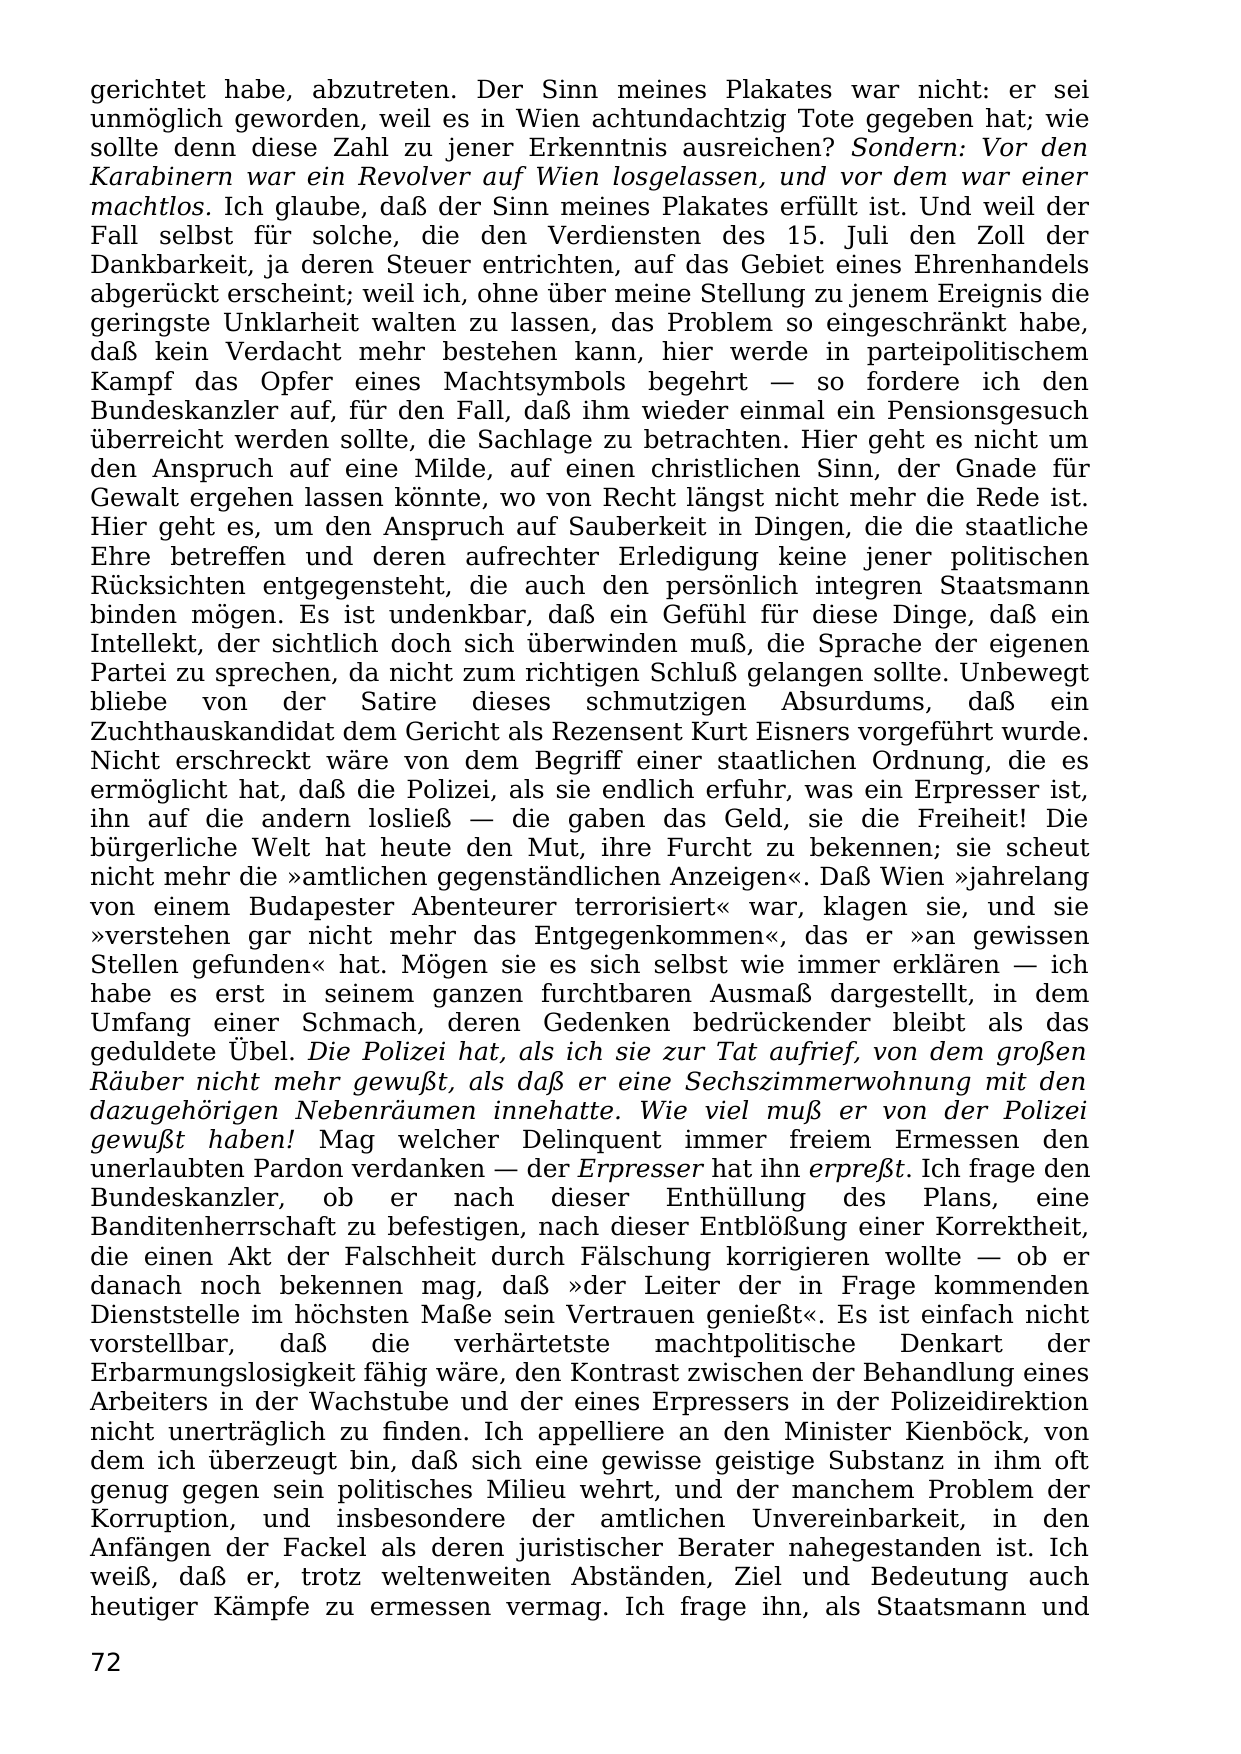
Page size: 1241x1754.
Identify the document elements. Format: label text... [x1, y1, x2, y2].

text gerichtet habe, abzutreten. Der Sinn meines Plakates war nicht: er sei unmöglich geworden, weil es in Wien achtundachtzig Tote gegeben hat; wie sollte denn diese Zahl zu jener Erkenntnis ausreichen? Sondern: Vor den Karabinern war ein Revolver auf Wien losgelassen, und vor dem war einer machtlos. Ich glaube, daß der Sinn meines Plakates erfüllt ist. Und weil der Fall selbst für solche, die den Verdiensten des 15. Juli den Zoll der Dankbarkeit, ja deren Steuer entrichten, auf das Gebiet eines Ehrenhandels abgerückt erscheint; weil ich, ohne über meine Stellung zu jenem Ereignis die geringste Unklarheit walten zu lassen, das Problem so eingeschränkt habe, daß kein Verdacht mehr bestehen kann, hier werde in parteipolitischem Kampf das Opfer eines Machtsymbols begehrt — so fordere ich den Bundeskanzler auf, für den Fall, daß ihm wieder einmal ein Pensionsgesuch überreicht werden sollte, die Sachlage zu betrachten. Hier geht es nicht um den Anspruch auf eine Milde, auf einen christlichen Sinn, der Gnade für Gewalt ergehen lassen könnte, wo von Recht längst nicht mehr die Rede ist. Hier geht es, um den Anspruch auf Sauberkeit in Dingen, die die staatliche Ehre betreffen und deren aufrechter Erledigung keine jener politischen Rücksichten entgegensteht, die auch den persönlich integren Staatsmann binden mögen. Es ist undenkbar, daß ein Gefühl für diese Dinge, daß ein Intellekt, der sichtlich doch sich überwinden muß, die Sprache der eigenen Partei zu sprechen, da nicht zum richtigen Schluß gelangen sollte. Unbewegt bliebe von der Satire dieses schmutzigen Absurdums, daß ein Zuchthauskandidat dem Gericht als Rezensent Kurt Eisners vorgeführt wurde. Nicht erschreckt wäre von dem Begriff einer staatlichen Ordnung, die es ermöglicht hat, daß die Polizei, als sie endlich erfuhr, was ein Erpresser ist, ihn auf die andern losließ — die gaben das Geld, sie die Freiheit! Die bürgerliche Welt hat heute den Mut, ihre Furcht zu bekennen; sie scheut nicht mehr die »amtlichen gegenständlichen Anzeigen«. Daß Wien »jahrelang von einem Budapester Abenteurer terrorisiert« war, klagen sie, und sie »verstehen gar nicht mehr das Entgegenkommen«, das er »an gewissen Stellen gefunden« hat. Mögen sie es sich selbst wie immer erklären — ich habe es erst in seinem ganzen furchtbaren Ausmaß dargestellt, in dem Umfang einer Schmach, deren Gedenken bedrückender bleibt als das geduldete Übel. Die Polizei hat, als ich sie zur Tat aufrief, von dem großen Räuber nicht mehr gewußt, als daß er eine Sechszimmerwohnung mit den dazugehörigen Nebenräumen innehatte. Wie viel muß er von der Polizei gewußt haben! Mag welcher Delinquent immer freiem Ermessen den unerlaubten Pardon verdanken — der Erpresser hat ihn erpreßt. Ich frage den Bundeskanzler, ob er nach dieser Enthüllung des Plans, eine Banditenherrschaft zu befestigen, nach dieser Entblößung einer Korrektheit, die einen Akt der Falschheit durch Fälschung korrigieren wollte — ob er danach noch bekennen mag, daß »der Leiter der in Frage kommenden Dienststelle im höchsten Maße sein Vertrauen genießt«. Es ist einfach nicht vorstellbar, daß die verhärtetste machtpolitische Denkart der Erbarmungslosigkeit fähig wäre, den Kontrast zwischen der Behandlung eines Arbeiters in der Wachstube und der eines Erpressers in der Polizeidirektion nicht unerträglich zu finden. Ich appelliere an den Minister Kienböck, von dem ich überzeugt bin, daß sich eine gewisse geistige Substanz in ihm oft genug gegen sein politisches Milieu wehrt, und der manchem Problem der Korruption, und insbesondere der amtlichen Unvereinbarkeit, in den Anfängen der Fackel als deren juristischer Berater nahegestanden ist. Ich weiß, daß er, trotz weltenweiten Abständen, Ziel und Bedeutung auch heutiger Kämpfe zu ermessen vermag. Ich frage ihn, als Staatsmann und [90, 75, 1091, 1621]
